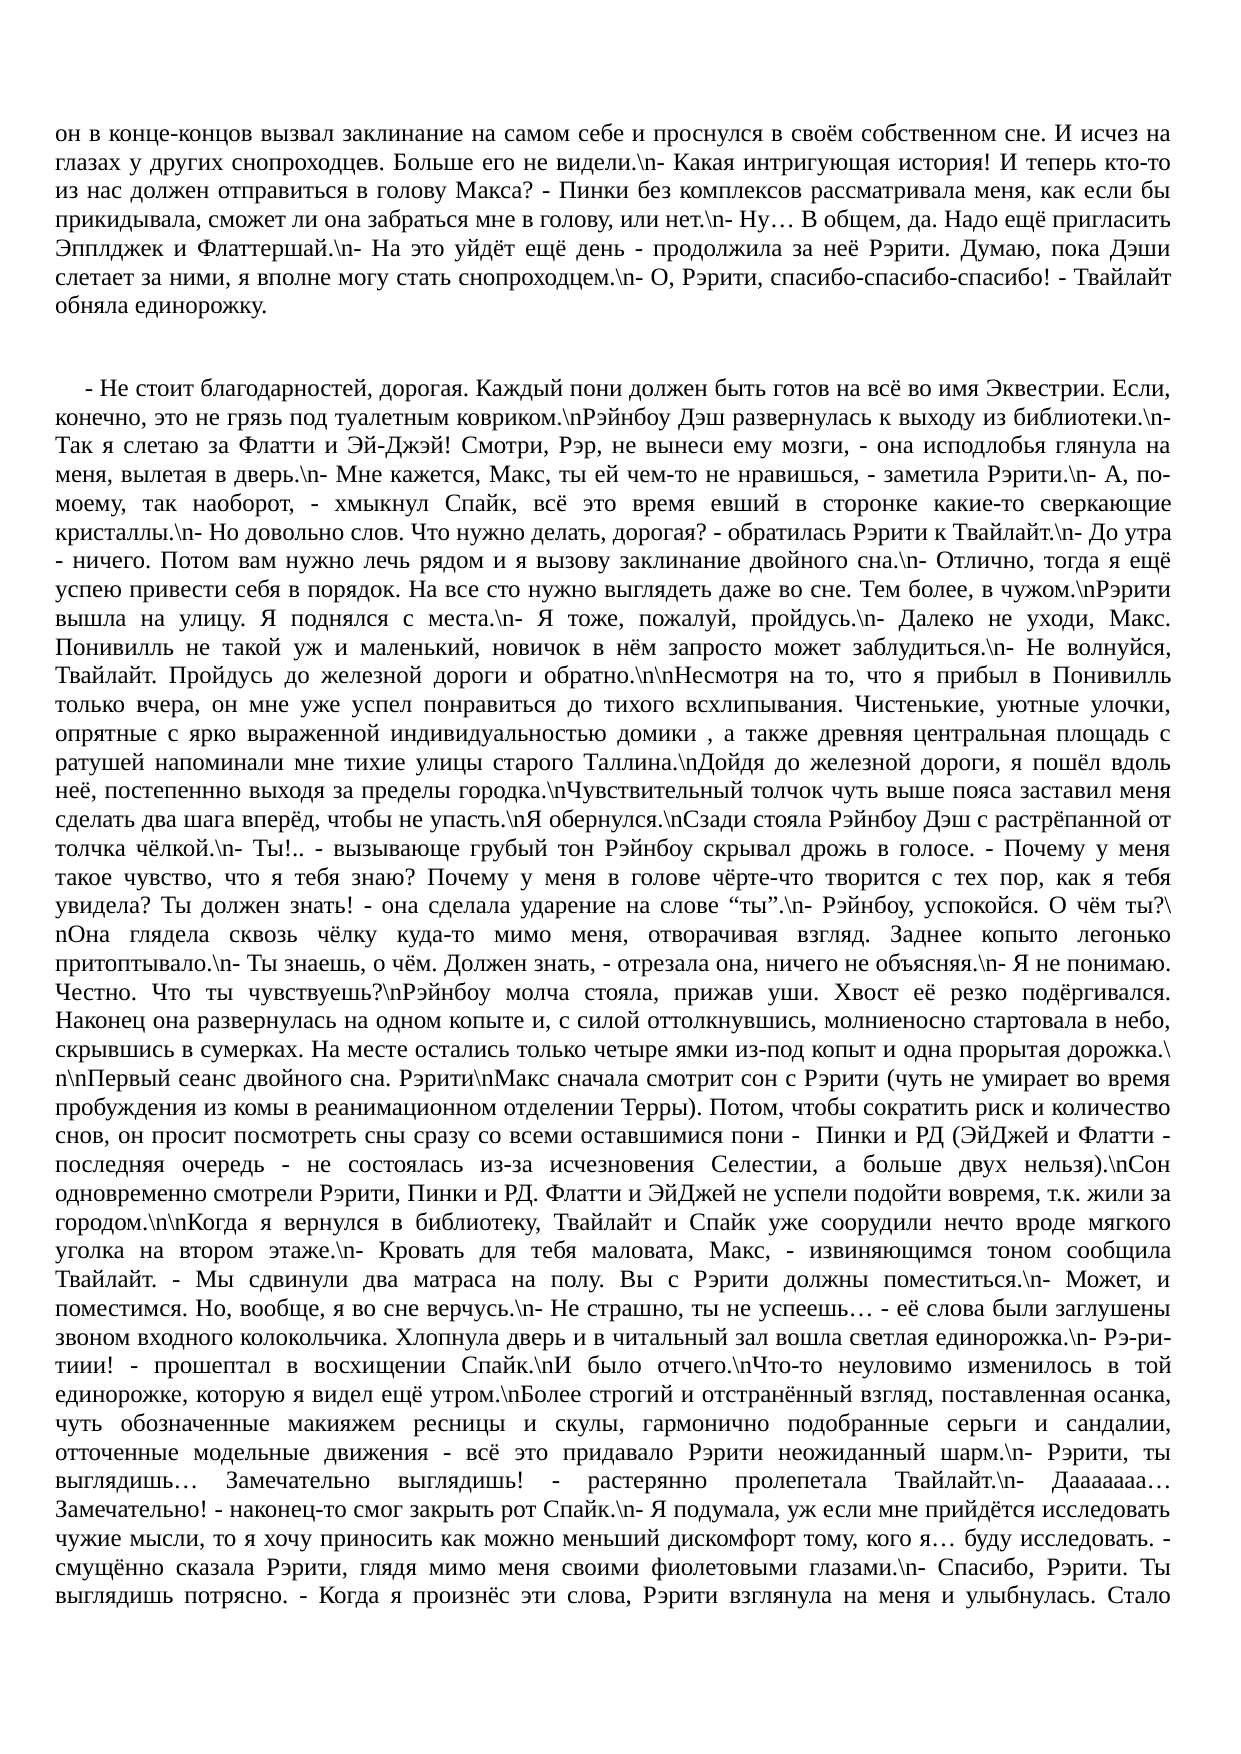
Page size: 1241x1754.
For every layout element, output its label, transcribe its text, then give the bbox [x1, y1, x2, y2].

text он в конце-концов вызвал заклинание на самом себе и проснулся в своём собственном сне. И исчез на глазах у других снопроходцев. Больше его не видели.\n- Какая интригующая история! И теперь кто-то из нас должен отправиться в голову Макса? - Пинки без комплексов рассматривала меня, как если бы прикидывала, сможет ли она забраться мне в голову, или нет.\n- Ну… В общем, да. Надо ещё пригласить Эпплджек и Флаттершай.\n- На это уйдёт ещё день - продолжила за неё Рэрити. Думаю, пока Дэши слетает за ними, я вполне могу стать снопроходцем.\n- О, Рэрити, спасибо-спасибо-спасибо! - Твайлайт обняла единорожку. [55, 118, 1172, 319]
text - Не стоит благодарностей, дорогая. Каждый пони должен быть готов на всё во имя Эквестрии. Если, конечно, это не грязь под туалетным ковриком.\nРэйнбоу Дэш развернулась к выходу из библиотеки.\n- Так я слетаю за Флатти и Эй-Джэй! Смотри, Рэр, не вынеси ему мозги, - она исподлобья глянула на меня, вылетая в дверь.\n- Мне кажется, Макс, ты ей чем-то не нравишься, - заметила Рэрити.\n- А, по-моему, так наоборот, - хмыкнул Спайк, всё это время евший в сторонке какие-то сверкающие кристаллы.\n- Но довольно слов. Что нужно делать, дорогая? - обратилась Рэрити к Твайлайт.\n- До утра - ничего. Потом вам нужно лечь рядом и я вызову заклинание двойного сна.\n- Отлично, тогда я ещё успею привести себя в порядок. На все сто нужно выглядеть даже во сне. Тем более, в чужом.\nРэрити вышла на улицу. Я поднялся с места.\n- Я тоже, пожалуй, пройдусь.\n- Далеко не уходи, Макс. Понивилль не такой уж и маленький, новичок в нём запросто может заблудиться.\n- Не волнуйся, Твайлайт. Пройдусь до железной дороги и обратно.\n\nНесмотря на то, что я прибыл в Понивилль только вчера, он мне уже успел понравиться до тихого всхлипывания. Чистенькие, уютные улочки, опрятные с ярко выраженной индивидуальностью домики , а также древняя центральная площадь с ратушей напоминали мне тихие улицы старого Таллина.\nДойдя до железной дороги, я пошёл вдоль неё, постепеннно выходя за пределы городка.\nЧувствительный толчок чуть выше пояса заставил меня сделать два шага вперёд, чтобы не упасть.\nЯ обернулся.\nСзади стояла Рэйнбоу Дэш с растрёпанной от толчка чёлкой.\n- Ты!.. - вызывающе грубый тон Рэйнбоу скрывал дрожь в голосе. - Почему у меня такое чувство, что я тебя знаю? Почему у меня в голове чёрте-что творится с тех пор, как я тебя увидела? Ты должен знать! - она сделала ударение на слове “ты”.\n- Рэйнбоу, успокойся. О чём ты?\nОна глядела сквозь чёлку куда-то мимо меня, отворачивая взгляд. Заднее копыто легонько притоптывало.\n- Ты знаешь, о чём. Должен знать, - отрезала она, ничего не объясняя.\n- Я не понимаю. Честно. Что ты чувствуешь?\nРэйнбоу молча стояла, прижав уши. Хвост её резко подёргивался. Наконец она развернулась на одном копыте и, с силой оттолкнувшись, молниеносно стартовала в небо, скрывшись в сумерках. На месте остались только четыре ямки из-под копыт и одна прорытая дорожка.\n\nПервый сеанс двойного сна. Рэрити\nМакс сначала смотрит сон с Рэрити (чуть не умирает во время пробуждения из комы в реанимационном отделении Терры). Потом, чтобы сократить риск и количество снов, он просит посмотреть сны сразу со всеми оставшимися пони - Пинки и РД (ЭйДжей и Флатти - последняя очередь - не состоялась из-за исчезновения Селестии, а больше двух нельзя).\nСон одновременно смотрели Рэрити, Пинки и РД. Флатти и ЭйДжей не успели подойти вовремя, т.к. жили за городом.\n\nКогда я вернулся в библиотеку, Твайлайт и Спайк уже соорудили нечто вроде мягкого уголка на втором этаже.\n- Кровать для тебя маловата, Макс, - извиняющимся тоном сообщила Твайлайт. - Мы сдвинули два матраса на полу. Вы с Рэрити должны поместиться.\n- Может, и поместимся. Но, вообще, я во сне верчусь.\n- Не страшно, ты не успеешь… - её слова были заглушены звоном входного колокольчика. Хлопнула дверь и в читальный зал вошла светлая единорожка.\n- Рэ-ри-тиии! - прошептал в восхищении Спайк.\nИ было отчего.\nЧто-то неуловимо изменилось в той единорожке, которую я видел ещё утром.\nБолее строгий и отстранённый взгляд, поставленная осанка, чуть обозначенные макияжем ресницы и скулы, гармонично подобранные серьги и сандалии, отточенные модельные движения - всё это придавало Рэрити неожиданный шарм.\n- Рэрити, ты выглядишь… Замечательно выглядишь! - растерянно пролепетала Твайлайт.\n- Дааааааа… Замечательно! - наконец-то смог закрыть рот Спайк.\n- Я подумала, уж если мне прийдётся исследовать чужие мысли, то я хочу приносить как можно меньший дискомфорт тому, кого я… буду исследовать. - смущённо сказала Рэрити, глядя мимо меня своими фиолетовыми глазами.\n- Спасибо, Рэрити. Ты выглядишь потрясно. - Когда я произнёс эти слова, Рэрити взглянула на меня и улыбнулась. Стало [55, 373, 1172, 1609]
